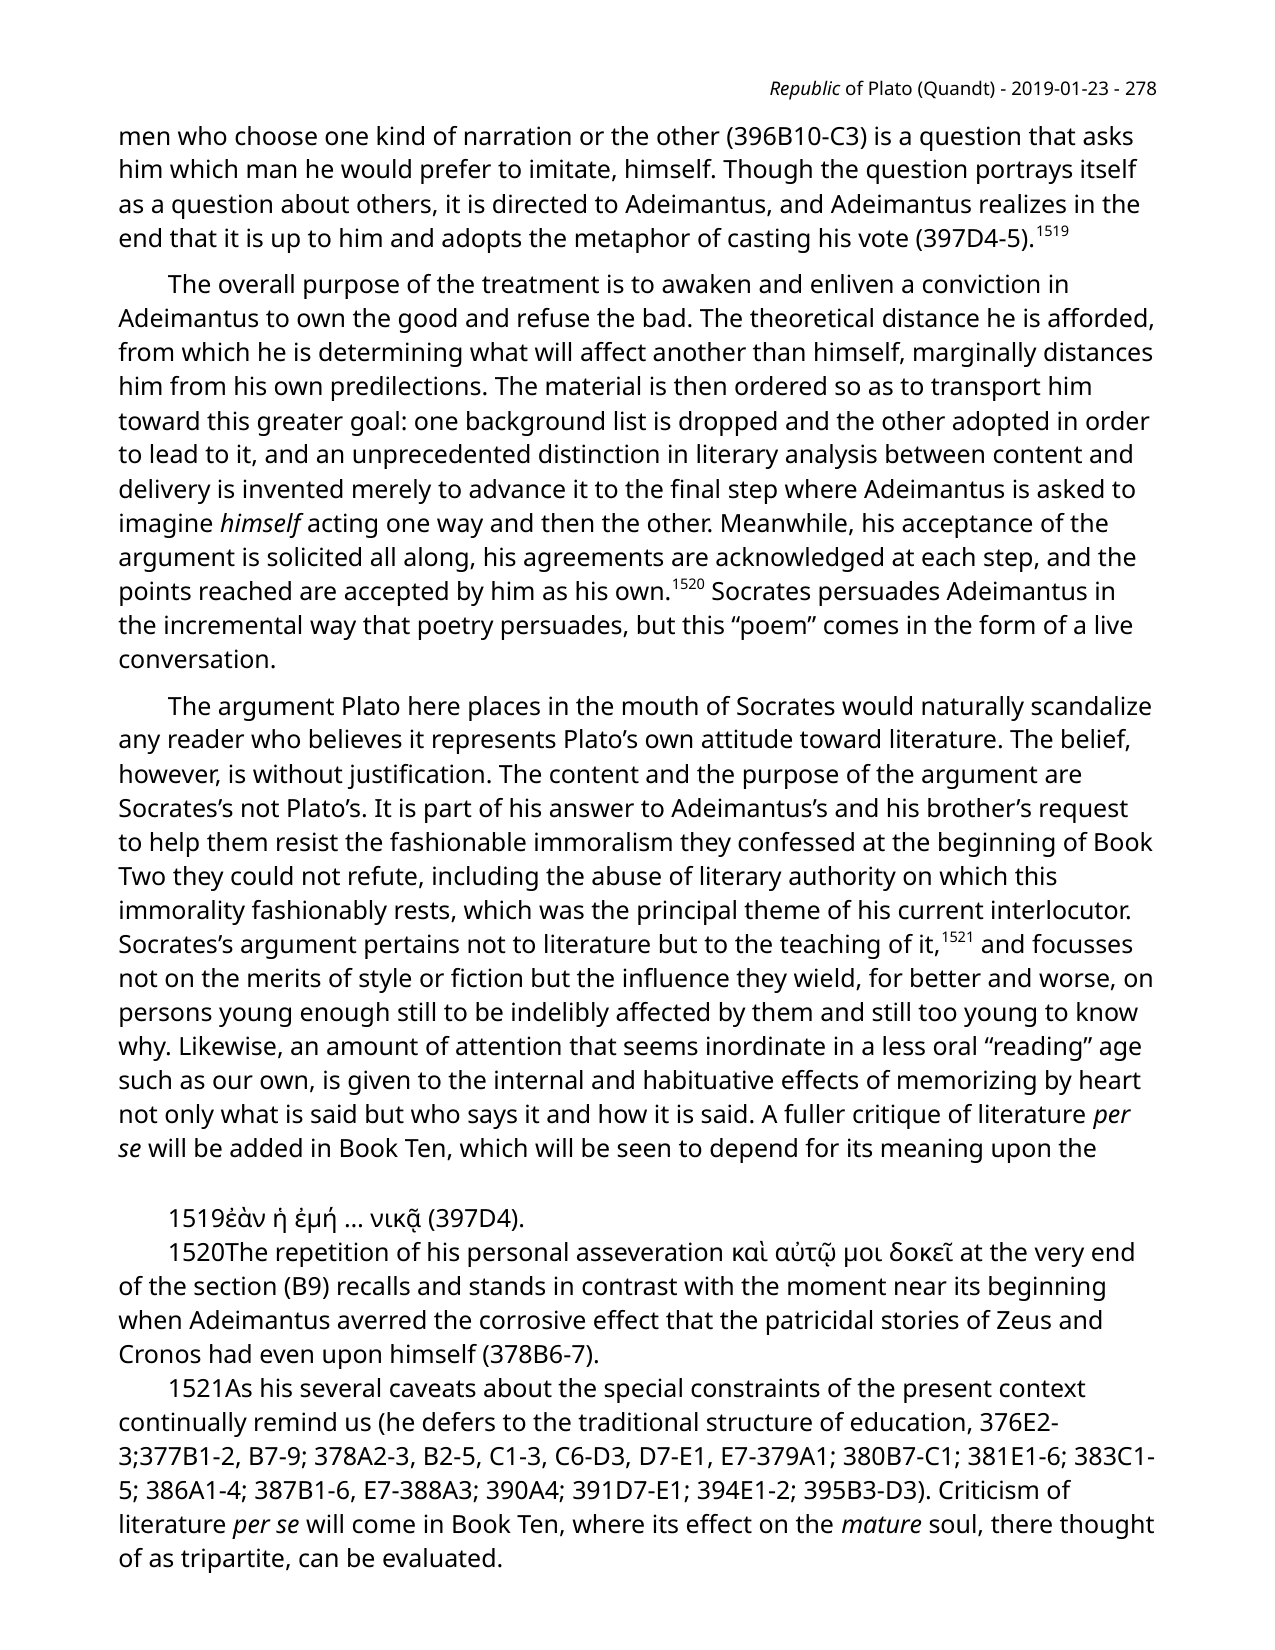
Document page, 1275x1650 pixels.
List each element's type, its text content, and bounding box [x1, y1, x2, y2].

text To ask which stories depict men acting in ways that our young should imitate seems at first to beg the question of the entire construction (392A10-C4) and so it appears that the evaluation of stories is complete. But then under the guise of treating λέξις rather than λόγος, a topic that is putatively related though Adeimantus does not understand why, the question of which men our young men shall imitate is made to return after all. By the vehicle of analyzing poetic delivery Socrates achieves a transition from the subject of emulation to the adjacent subject of imitation, in order to give place for the young man to imagine himself acting like the people he must not act like as well as those he should act like. The previous lessons on emulation have now instilled in him enough sense of self that he is able to make his choice with conviction. That is, though he does not ask it in so many words, Socrates’s question to Adeimantus about the two men who choose one kind of narration or the other (396B10-C3) is a question that asks him which man he would prefer to imitate, himself. Though the question portrays itself as a question about others, it is directed to Adeimantus, and Adeimantus realizes in the end that it is up to him and adopts the metaphor of casting his vote (397D4-5). [118, 118, 1157, 254]
text The repetition of his personal asseveration καὶ αὐτῷ μοι δοκεῖ at the very end of the section (B9) recalls and stands in contrast with the moment near its beginning when Adeimantus averred the corrosive effect that the patricidal stories of Zeus and Cronos had even upon himself (378B6-7). [118, 1234, 1157, 1371]
text The overall purpose of the treatment is to awaken and enliven a conviction in Adeimantus to own the good and refuse the bad. The theoretical distance he is afforded, from which he is determining what will affect another than himself, marginally distances him from his own predilections. The material is then ordered so as to transport him toward this greater goal: one background list is dropped and the other adopted in order to lead to it, and an unprecedented distinction in literary analysis between content and delivery is invented merely to advance it to the final step where Adeimantus is asked to imagine himself acting one way and then the other. Meanwhile, his acceptance of the argument is solicited all along, his agreements are acknowledged at each step, and the points reached are accepted by him as his own. Socrates persuades Adeimantus in the incremental way that poetry persuades, but this “poem” comes in the form of a live conversation. [118, 267, 1157, 676]
text ἐὰν ἡ ἐμή … νικᾷ (397D4). [118, 1200, 1157, 1234]
text The argument Plato here places in the mouth of Socrates would naturally scandalize any reader who believes it represents Plato’s own attitude toward literature. The belief, however, is without justification. The content and the purpose of the argument are Socrates’s not Plato’s. It is part of his answer to Adeimantus’s and his brother’s request to help them resist the fashionable immoralism they confessed at the beginning of Book Two they could not refute, including the abuse of literary authority on which this immorality fashionably rests, which was the principal theme of his current interlocutor. Socrates’s argument pertains not to literature but to the teaching of it, and focusses not on the merits of style or fiction but the influence they wield, for better and worse, on persons young enough still to be indelibly affected by them and still too young to know why. Likewise, an amount of attention that seems inordinate in a less oral “reading” age such as our own, is given to the internal and habituative effects of memorizing by heart not only what is said but who says it and how it is said. A fuller critique of literature per se will be added in Book Ten, which will be seen to depend for its meaning upon the development of the argument in the intervening Books. [118, 688, 1157, 1165]
text As his several caveats about the special constraints of the present context continually remind us (he defers to the traditional structure of education, 376E2-3;377B1-2, B7-9; 378A2-3, B2-5, C1-3, C6-D3, D7-E1, E7-379A1; 380B7-C1; 381E1-6; 383C1-5; 386A1-4; 387B1-6, E7-388A3; 390A4; 391D7-E1; 394E1-2; 395B3-D3). Criticism of literature per se will come in Book Ten, where its effect on the mature soul, there thought of as tripartite, can be evaluated. [118, 1371, 1157, 1575]
